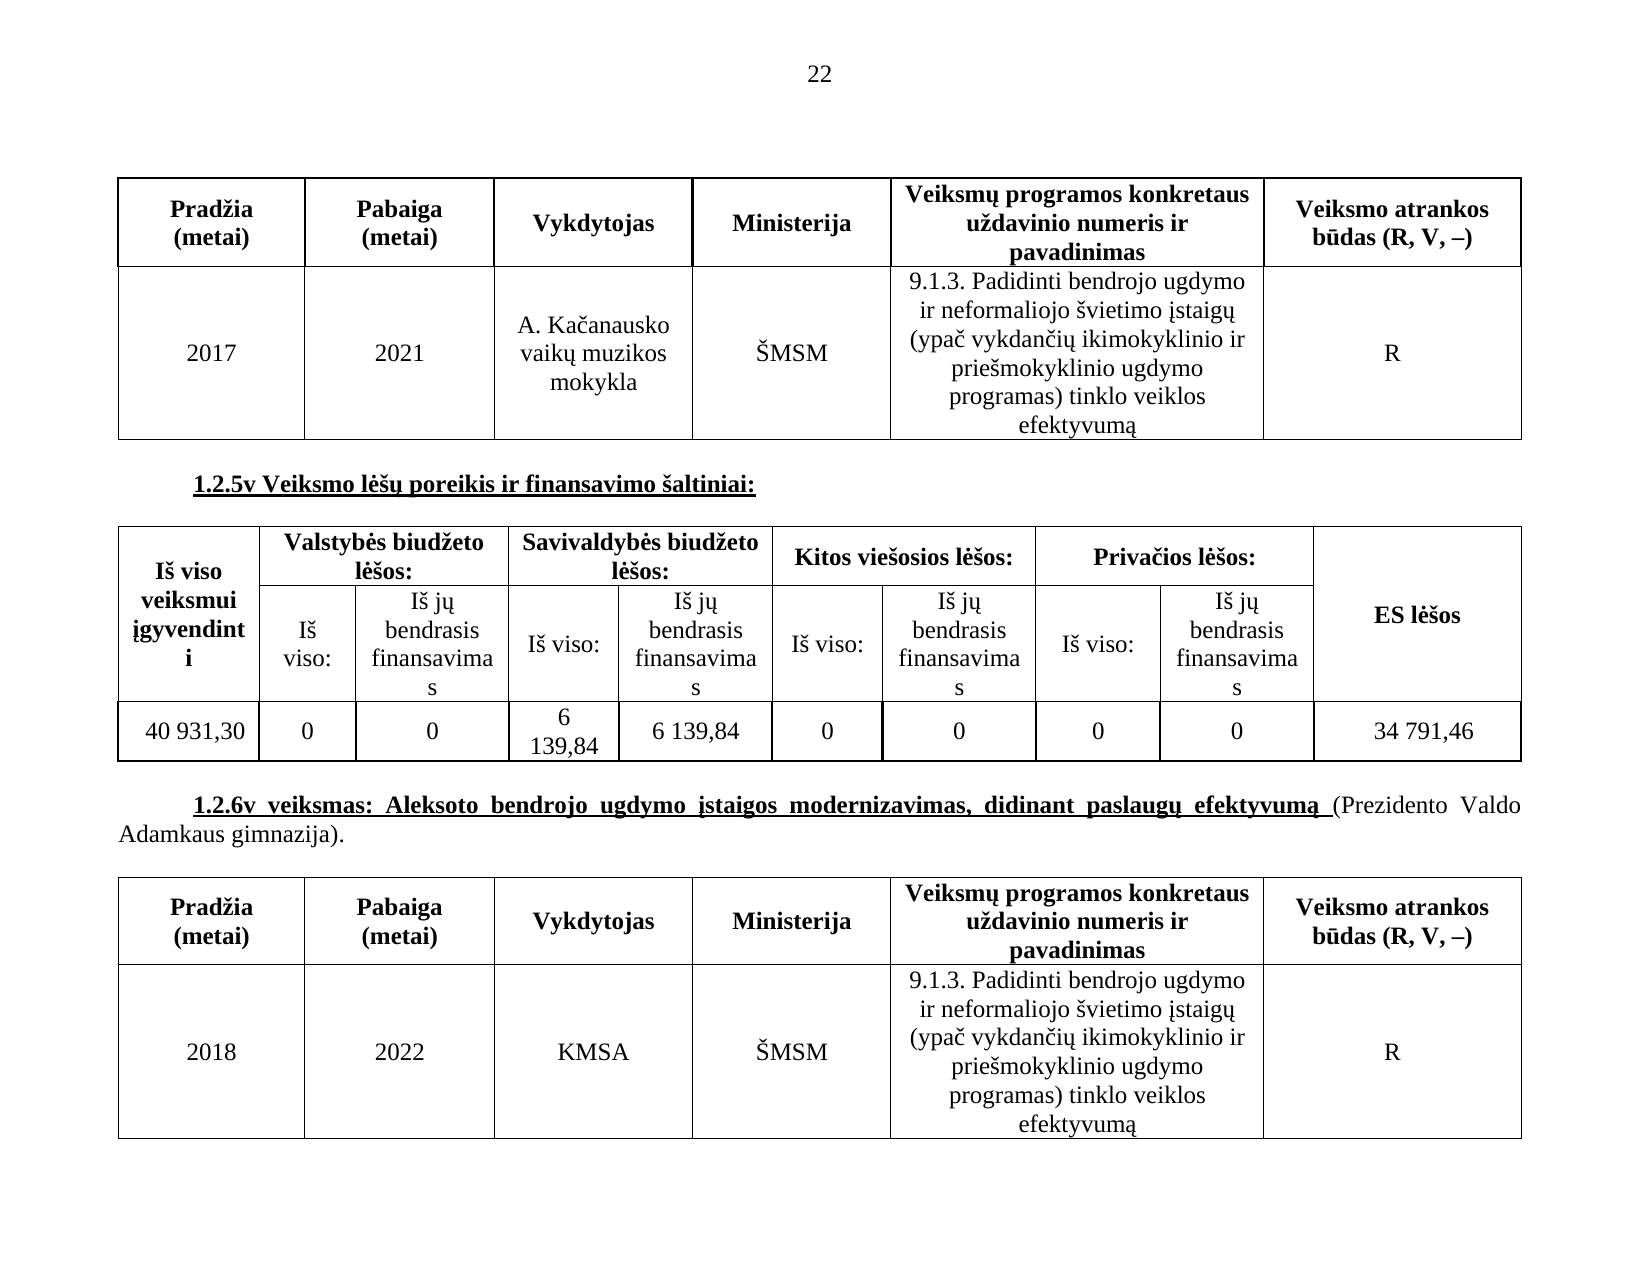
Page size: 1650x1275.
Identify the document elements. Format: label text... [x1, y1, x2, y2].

table_cell 9.1.3. Padidinti bendrojo ugdymo ir neformaliojo švietimo įstaigų (ypač vykdančių ikimokyklinio ir priešmokyklinio ugdymo programas) tinklo veiklos efektyvumą [891, 267, 1263, 439]
table_cell 9.1.3. Padidinti bendrojo ugdymo ir neformaliojo švietimo įstaigų (ypač vykdančių ikimokyklinio ir priešmokyklinio ugdymo programas) tinklo veiklos efektyvumą [891, 965, 1263, 1137]
table_cell 0 [1161, 702, 1313, 759]
table_header Pradžia (metai) [119, 878, 304, 964]
table_cell 0 [260, 702, 355, 759]
table_cell ŠMSM [693, 965, 890, 1137]
table_header Ministerija [694, 179, 890, 266]
table_cell 0 [884, 702, 1035, 759]
table_cell ŠMSM [693, 267, 890, 439]
table_header Privačios lėšos: [1036, 527, 1313, 585]
table_cell 0 [1037, 702, 1159, 759]
table_cell 2021 [305, 267, 494, 439]
table_header ES lėšos [1314, 527, 1521, 701]
table_header Savivaldybės biudžeto lėšos: [509, 527, 772, 585]
table_cell 40 931,30 [119, 702, 258, 759]
table_cell Iš jų bendrasis finansavimas [1161, 586, 1313, 701]
table_cell Iš viso: [509, 586, 618, 701]
table_cell A. Kačanausko vaikų muzikos mokykla [495, 267, 692, 439]
table_cell R [1264, 267, 1521, 439]
table_header Vykdytojas [495, 179, 691, 266]
table_cell 6 139,84 [510, 702, 618, 759]
table_cell 0 [357, 702, 508, 759]
table_cell 2022 [305, 965, 494, 1137]
table_cell 2017 [119, 267, 304, 439]
table_header Pradžia (metai) [119, 179, 304, 266]
table_header Valstybės biudžeto lėšos: [260, 527, 508, 585]
table_header Iš viso veiksmui įgyvendinti [119, 527, 259, 701]
text 1.2.6v veiksmas: Aleksoto bendrojo ugdymo įstaigos modernizavimas, didinant paslaugų efektyvumą (Prezidento Valdo Adamkaus gimnazija). [118, 790, 1521, 848]
table_cell Iš viso: [773, 586, 882, 701]
table_header Kitos viešosios lėšos: [773, 527, 1035, 585]
text 1.2.5v Veiksmo lėšų poreikis ir finansavimo šaltiniai: [118, 469, 1521, 498]
table_header Pabaiga (metai) [305, 878, 494, 964]
table_cell Iš viso: [260, 586, 355, 701]
table_cell 34 791,46 [1315, 702, 1520, 759]
table_header Veiksmų programos konkretaus uždavinio numeris ir pavadinimas [891, 878, 1263, 964]
table_cell 2018 [119, 965, 304, 1137]
table_cell Iš jų bendrasis finansavimas [883, 586, 1035, 701]
table_cell 6 139,84 [620, 702, 771, 759]
table_cell Iš viso: [1036, 586, 1160, 701]
table_header Veiksmo atrankos būdas (R, V, –) [1264, 878, 1521, 964]
table_cell KMSA [495, 965, 692, 1137]
table_header Veiksmų programos konkretaus uždavinio numeris ir pavadinimas [892, 179, 1263, 266]
table_header Ministerija [693, 878, 890, 964]
table_cell R [1264, 965, 1521, 1137]
table_cell Iš jų bendrasis finansavimas [356, 586, 508, 701]
table_header Veiksmo atrankos būdas (R, V, –) [1265, 179, 1520, 266]
table_header Vykdytojas [495, 878, 692, 964]
table_header Pabaiga (metai) [306, 179, 493, 266]
table_cell Iš jų bendrasis finansavimas [619, 586, 772, 701]
table_cell 0 [773, 702, 881, 759]
